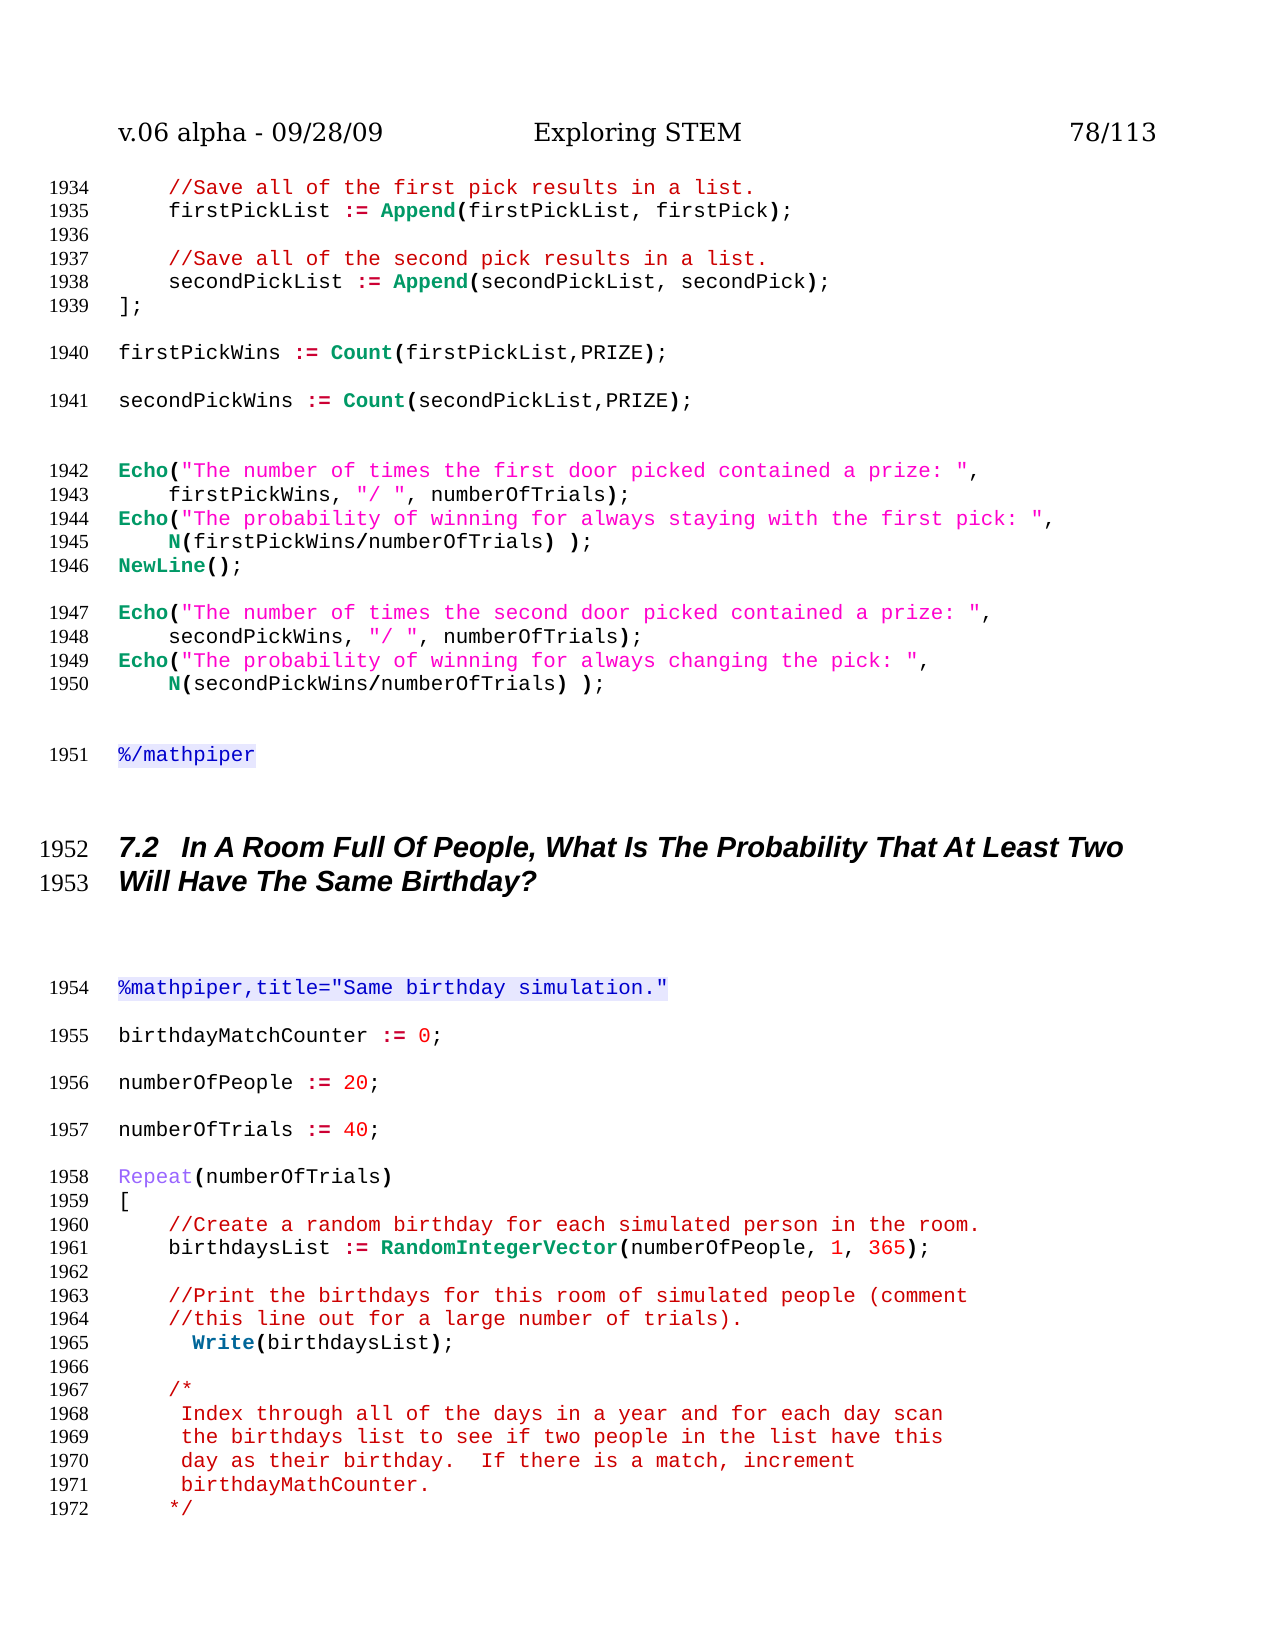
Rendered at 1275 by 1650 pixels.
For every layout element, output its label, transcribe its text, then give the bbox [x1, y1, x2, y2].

text %mathpiper,title="Same birthday simulation." [118, 977, 1157, 1001]
text firstPickWins := Count(firstPickList,PRIZE); [118, 342, 1157, 366]
text Echo("The number of times the second door picked contained a prize: ", [118, 602, 1157, 626]
text //Save all of the second pick results in a list. [118, 248, 1157, 271]
text Write(birthdaysList); [118, 1332, 1157, 1356]
text ]; [118, 295, 1157, 319]
text firstPickWins, "/ ", numberOfTrials); [118, 484, 1157, 508]
text //Print the birthdays for this room of simulated people (comment [118, 1285, 1157, 1308]
text NewLine(); [118, 555, 1157, 579]
text birthdaysList := RandomIntegerVector(numberOfPeople, 1, 365); [118, 1237, 1157, 1261]
text firstPickList := Append(firstPickList, firstPick); [118, 200, 1157, 224]
subtitle In A Room Full Of People, What Is The Probability That At Least Two Will Have The Same Birthday? [118, 830, 1157, 897]
text birthdayMatchCounter := 0; [118, 1024, 1157, 1048]
text /* [118, 1379, 1157, 1403]
text //this line out for a large number of trials). [118, 1308, 1157, 1332]
text [ [118, 1190, 1157, 1214]
text Echo("The number of times the first door picked contained a prize: ", [118, 461, 1157, 484]
text numberOfPeople := 20; [118, 1072, 1157, 1096]
text Echo("The probability of winning for always changing the pick: ", [118, 650, 1157, 673]
text secondPickWins := Count(secondPickList,PRIZE); [118, 389, 1157, 413]
text birthdayMathCounter. [118, 1474, 1157, 1497]
text Echo("The probability of winning for always staying with the first pick: ", [118, 508, 1157, 531]
text Index through all of the days in a year and for each day scan [118, 1403, 1157, 1427]
text N(firstPickWins/numberOfTrials) ); [118, 531, 1157, 555]
text secondPickList := Append(secondPickList, secondPick); [118, 271, 1157, 295]
text N(secondPickWins/numberOfTrials) ); [118, 673, 1157, 697]
text //Save all of the first pick results in a list. [118, 177, 1157, 200]
text //Create a random birthday for each simulated person in the room. [118, 1214, 1157, 1237]
text Repeat(numberOfTrials) [118, 1166, 1157, 1190]
text the birthdays list to see if two people in the list have this [118, 1427, 1157, 1450]
text secondPickWins, "/ ", numberOfTrials); [118, 626, 1157, 650]
text day as their birthday. If there is a match, increment [118, 1450, 1157, 1474]
text %/mathpiper [118, 744, 1157, 768]
text numberOfTrials := 40; [118, 1119, 1157, 1143]
text */ [118, 1497, 1157, 1521]
